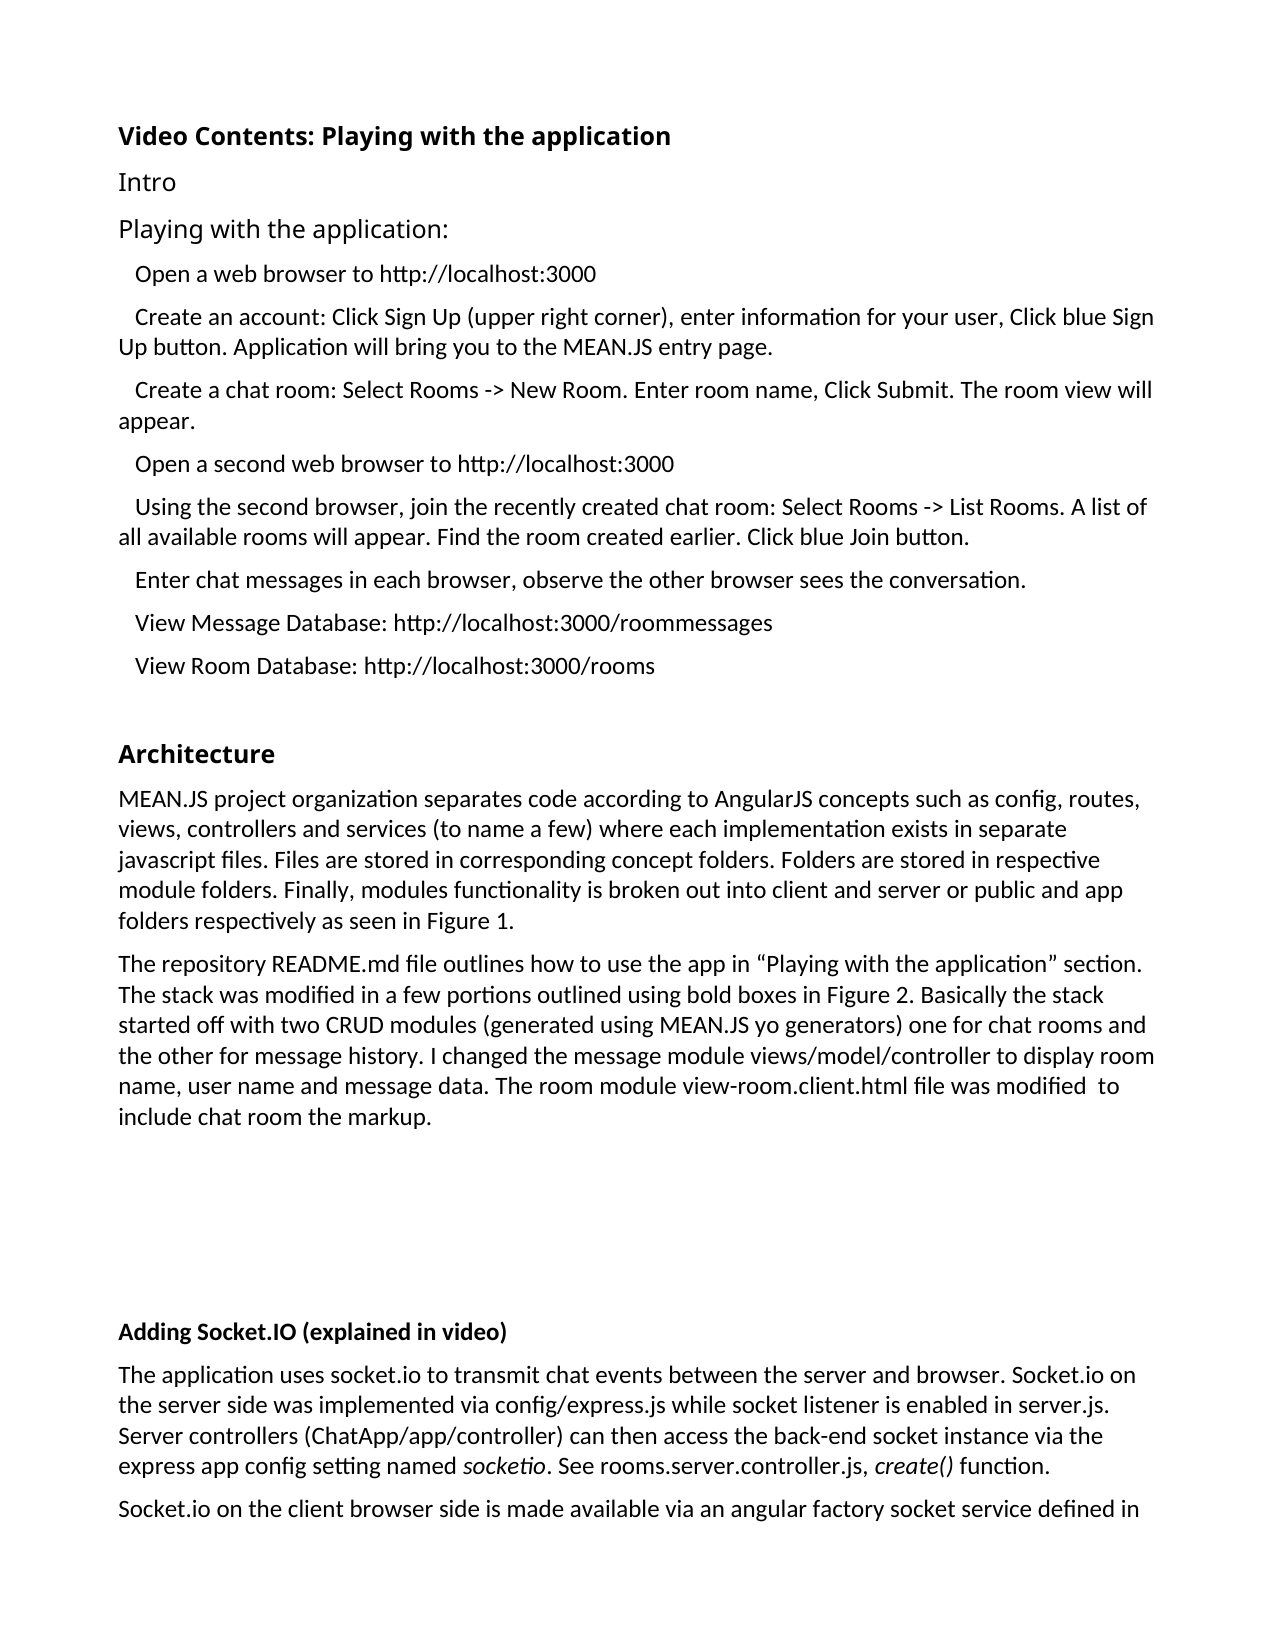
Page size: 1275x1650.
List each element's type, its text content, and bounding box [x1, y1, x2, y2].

text View Message Database: http://localhost:3000/roommessages [118, 607, 1157, 638]
text The repository README.md file outlines how to use the app in “Playing with the application” section. The stack was modified in a few portions outlined using bold boxes in Figure 2. Basically the stack started off with two CRUD modules (generated using MEAN.JS yo generators) one for chat rooms and the other for message history. I changed the message module views/model/controller to display room name, user name and message data. The room module view-room.client.html file was modified to include chat room the markup. [118, 948, 1157, 1131]
text Video Contents: Playing with the application [118, 118, 1157, 152]
text Adding Socket.IO (explained in video) [118, 1316, 1157, 1346]
text Socket.io on the client browser side is made available via an angular factory socket service defined in [118, 1493, 1157, 1524]
text Open a second web browser to http://localhost:3000 [118, 448, 1157, 478]
text MEAN.JS project organization separates code according to AngularJS concepts such as config, routes, views, controllers and services (to name a few) where each implementation exists in separate javascript files. Files are stored in corresponding concept folders. Folders are stored in respective module folders. Finally, modules functionality is broken out into client and server or public and app folders respectively as seen in Figure 1. [118, 783, 1157, 936]
text View Room Database: http://localhost:3000/rooms [118, 651, 1157, 681]
text Open a web browser to http://localhost:3000 [118, 258, 1157, 288]
text Intro [118, 165, 1157, 199]
text Create a chat room: Select Rooms -> New Room. Enter room name, Click Submit. The room view will appear. [118, 374, 1157, 435]
text Create an account: Click Sign Up (upper right corner), enter information for your user, Click blue Sign Up button. Application will bring you to the MEAN.JS entry page. [118, 301, 1157, 362]
text Playing with the application: [118, 211, 1157, 245]
text Enter chat messages in each browser, observe the other browser sees the conversation. [118, 564, 1157, 595]
text Architecture [118, 737, 1157, 771]
text The application uses socket.io to transmit chat events between the server and browser. Socket.io on the server side was implemented via config/express.js while socket listener is enabled in server.js. Server controllers (ChatApp/app/controller) can then access the back-end socket instance via the express app config setting named socketio. See rooms.server.controller.js, create() function. [118, 1359, 1157, 1481]
text Using the second browser, join the recently created chat room: Select Rooms -> List Rooms. A list of all available rooms will appear. Find the room created earlier. Click blue Join button. [118, 491, 1157, 552]
